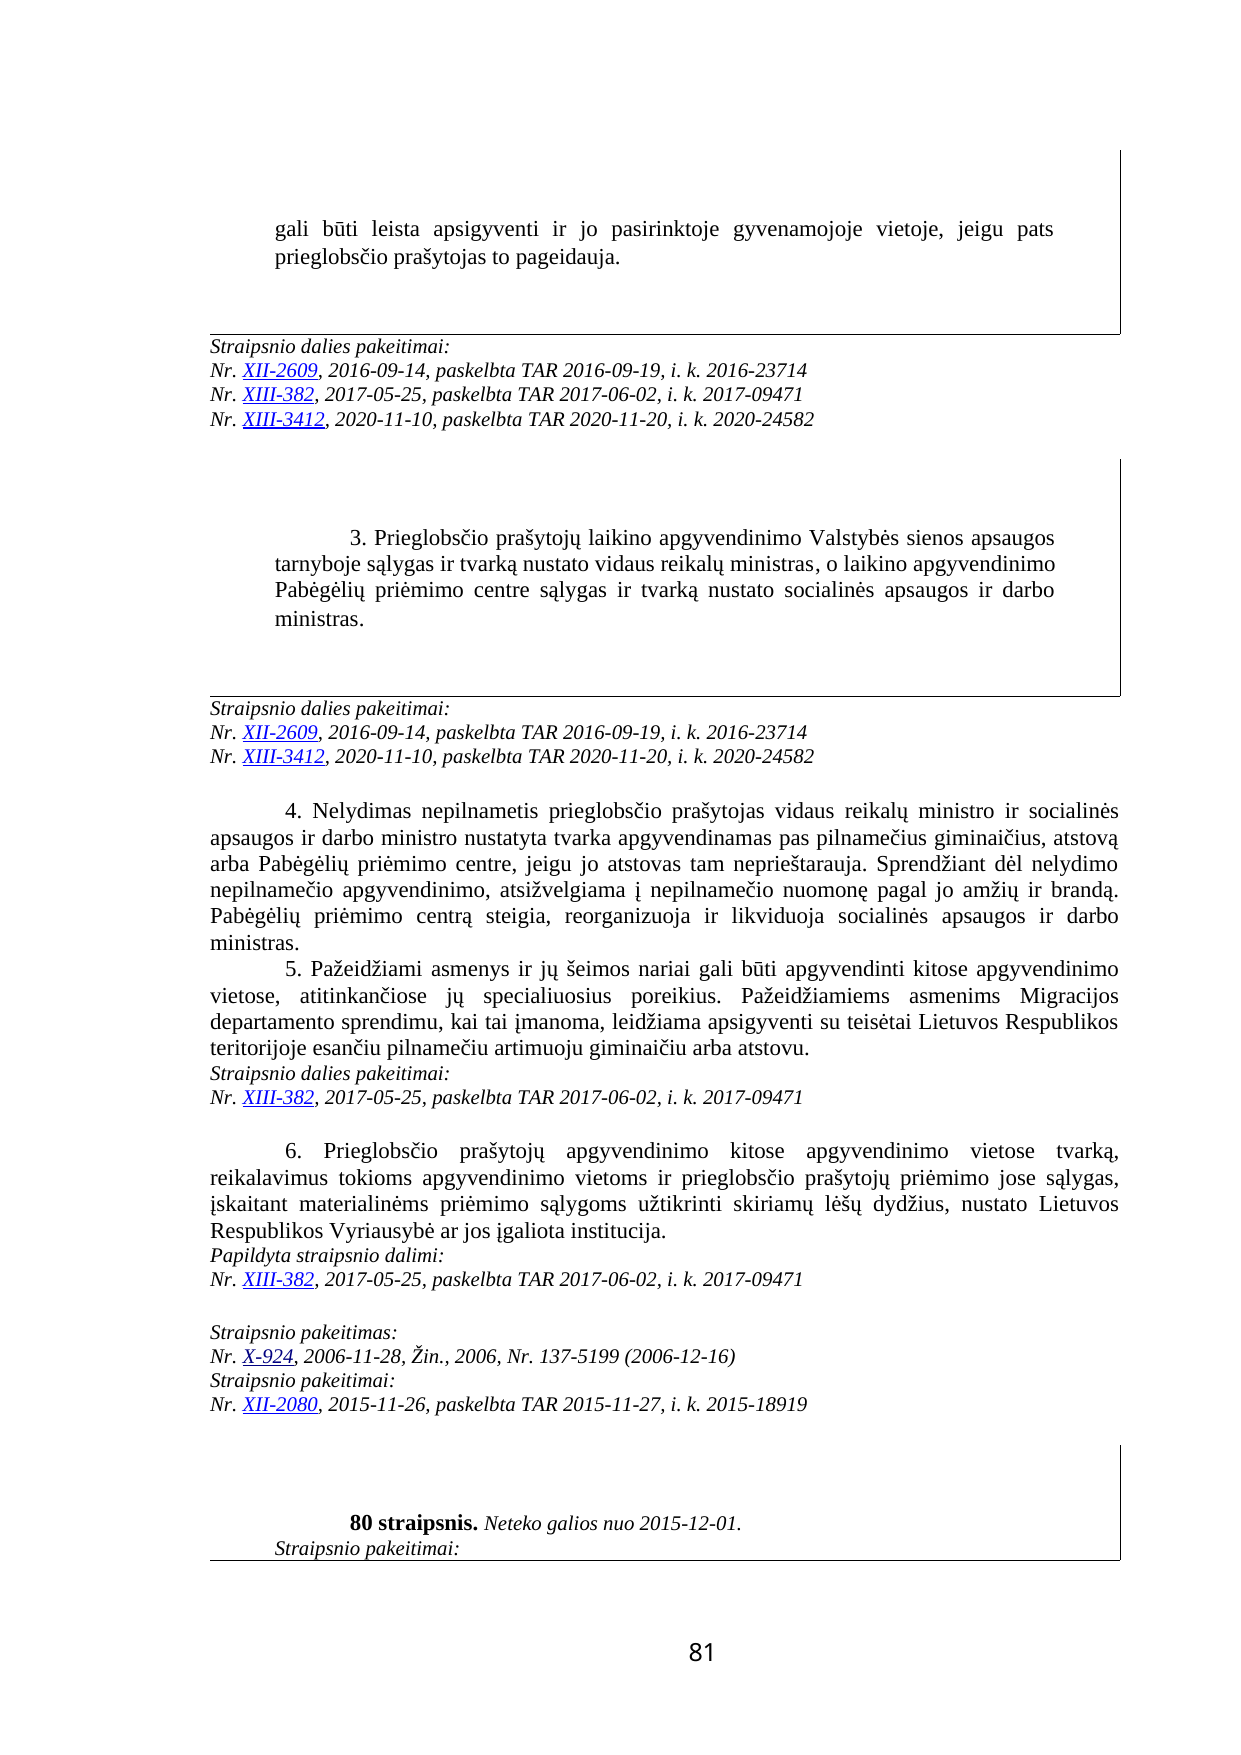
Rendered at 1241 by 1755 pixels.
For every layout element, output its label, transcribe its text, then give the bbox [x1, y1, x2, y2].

text Nr. X-924, 2006-11-28, Žin., 2006, Nr. 137-5199 (2006-12-16) [210, 1344, 1120, 1368]
text Nr. XIII-3412, 2020-11-10, paskelbta TAR 2020-11-20, i. k. 2020-24582 [210, 744, 1120, 768]
text gali būti leista apsigyventi ir jo pasirinktoje gyvenamojoje vietoje, jeigu pats prieglobsčio prašytojas to pageidauja. [210, 150, 1120, 334]
text 6. Prieglobsčio prašytojų apgyvendinimo kitose apgyvendinimo vietose tvarką, reikalavimus tokioms apgyvendinimo vietoms ir prieglobsčio prašytojų priėmimo jose sąlygas, įskaitant materialinėms priėmimo sąlygoms užtikrinti skiriamų lėšų dydžius, nustato Lietuvos Respublikos Vyriausybė ar jos įgaliota institucija. [210, 1138, 1120, 1243]
text Nr. XII-2609, 2016-09-14, paskelbta TAR 2016-09-19, i. k. 2016-23714 [210, 358, 1120, 382]
text Nr. XIII-3412, 2020-11-10, paskelbta TAR 2020-11-20, i. k. 2020-24582 [210, 406, 1120, 431]
text 3. Prieglobsčio prašytojų laikino apgyvendinimo Valstybės sienos apsaugos tarnyboje sąlygas ir tvarką nustato vidaus reikalų ministras, o laikino apgyvendinimo Pabėgėlių priėmimo centre sąlygas ir tvarką nustato socialinės apsaugos ir darbo ministras. [210, 459, 1120, 696]
text Nr. XIII-382, 2017-05-25, paskelbta TAR 2017-06-02, i. k. 2017-09471 [210, 382, 1120, 406]
text 80 straipsnis. Neteko galios nuo 2015-12-01. [210, 1445, 1120, 1536]
text Straipsnio pakeitimai: [210, 1536, 1120, 1560]
text 4. Nelydimas nepilnametis prieglobsčio prašytojas vidaus reikalų ministro ir socialinės apsaugos ir darbo ministro nustatyta tvarka apgyvendinamas pas pilnamečius giminaičius, atstovą arba Pabėgėlių priėmimo centre, jeigu jo atstovas tam neprieštarauja. Sprendžiant dėl nelydimo nepilnamečio apgyvendinimo, atsižvelgiama į nepilnamečio nuomonę pagal jo amžių ir brandą. Pabėgėlių priėmimo centrą steigia, reorganizuoja ir likviduoja socialinės apsaugos ir darbo ministras. [210, 797, 1120, 955]
text Nr. XIII-382, 2017-05-25, paskelbta TAR 2017-06-02, i. k. 2017-09471 [210, 1267, 1120, 1291]
text Straipsnio pakeitimas: [210, 1320, 1120, 1344]
text Straipsnio dalies pakeitimai: [210, 334, 1120, 358]
text Nr. XII-2080, 2015-11-26, paskelbta TAR 2015-11-27, i. k. 2015-18919 [210, 1392, 1120, 1416]
text 5. Pažeidžiami asmenys ir jų šeimos nariai gali būti apgyvendinti kitose apgyvendinimo vietose, atitinkančiose jų specialiuosius poreikius. Pažeidžiamiems asmenims Migracijos departamento sprendimu, kai tai įmanoma, leidžiama apsigyventi su teisėtai Lietuvos Respublikos teritorijoje esančiu pilnamečiu artimuoju giminaičiu arba atstovu. [210, 955, 1120, 1061]
text Nr. XII-2609, 2016-09-14, paskelbta TAR 2016-09-19, i. k. 2016-23714 [210, 720, 1120, 744]
text Papildyta straipsnio dalimi: [210, 1243, 1120, 1267]
text Straipsnio dalies pakeitimai: [210, 696, 1120, 720]
text Straipsnio pakeitimai: [210, 1368, 1120, 1392]
text Nr. XIII-382, 2017-05-25, paskelbta TAR 2017-06-02, i. k. 2017-09471 [210, 1085, 1120, 1109]
text Straipsnio dalies pakeitimai: [210, 1061, 1120, 1085]
